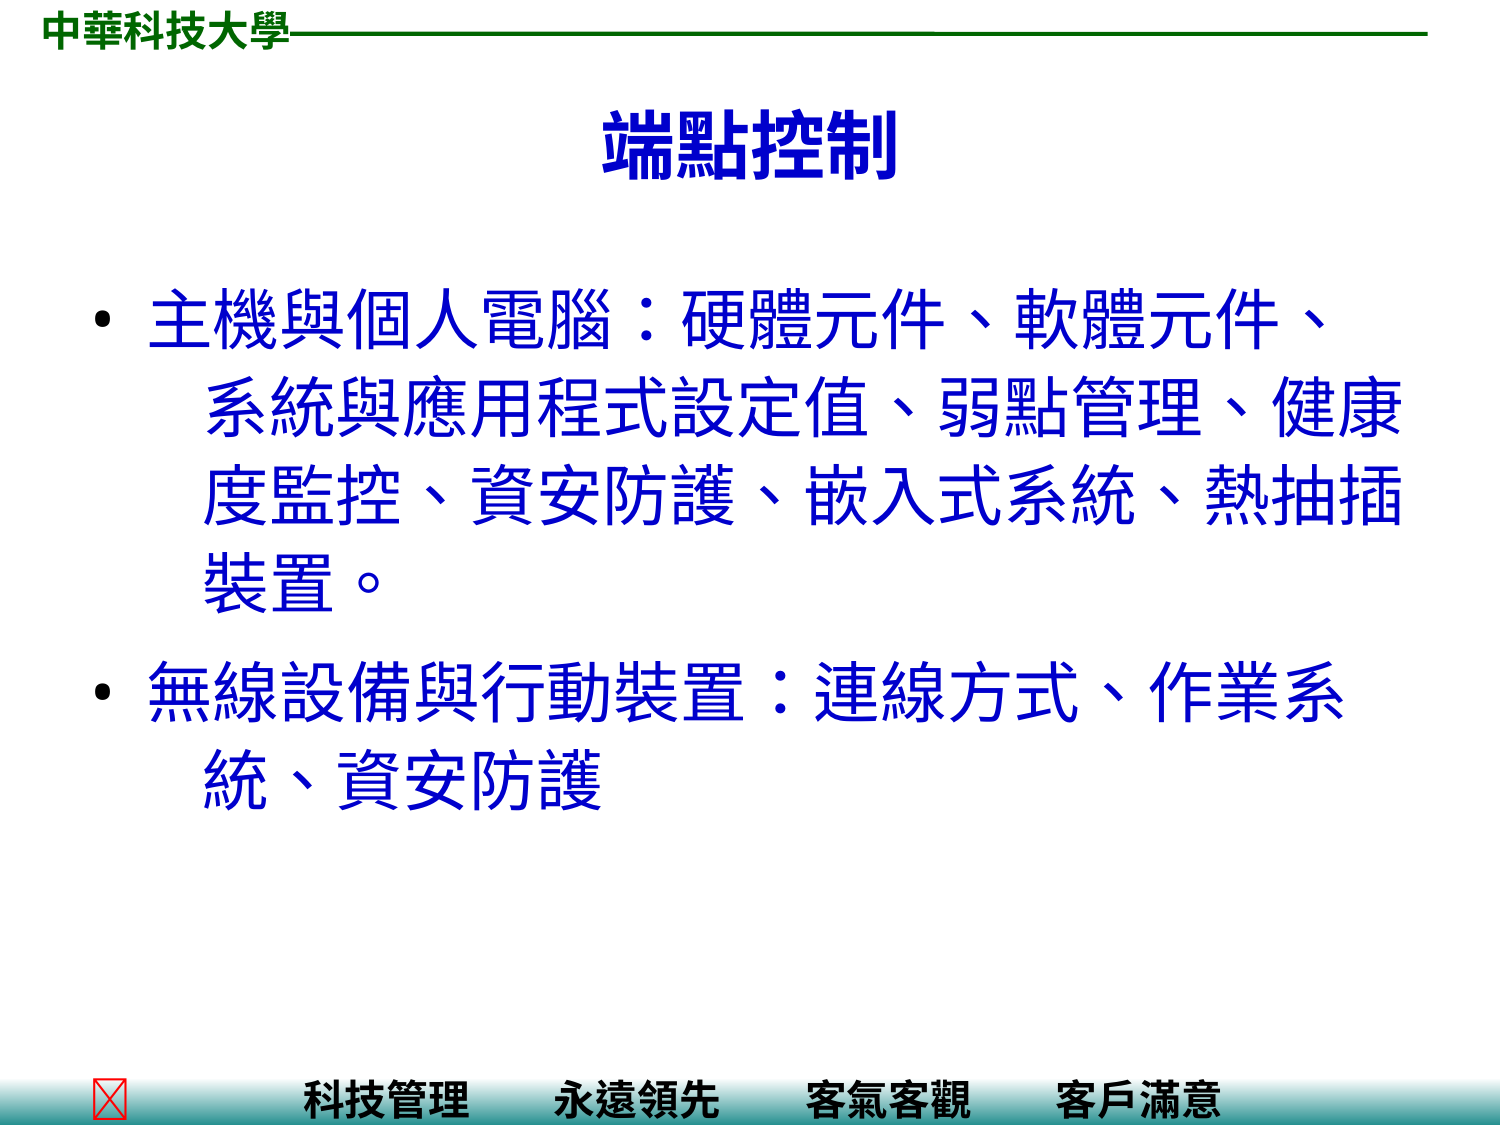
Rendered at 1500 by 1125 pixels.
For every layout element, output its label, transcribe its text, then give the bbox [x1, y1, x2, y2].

title 端點控制 [75, 50, 1426, 238]
list 主機與個人電腦：硬體元件、軟體元件、系統與應用程式設定值、弱點管理、健康度監控、資安防護、嵌入式系統、熱抽插裝置。 無線設備與行動裝置：連線方式、作業系統、資安防護 [75, 262, 1426, 1005]
